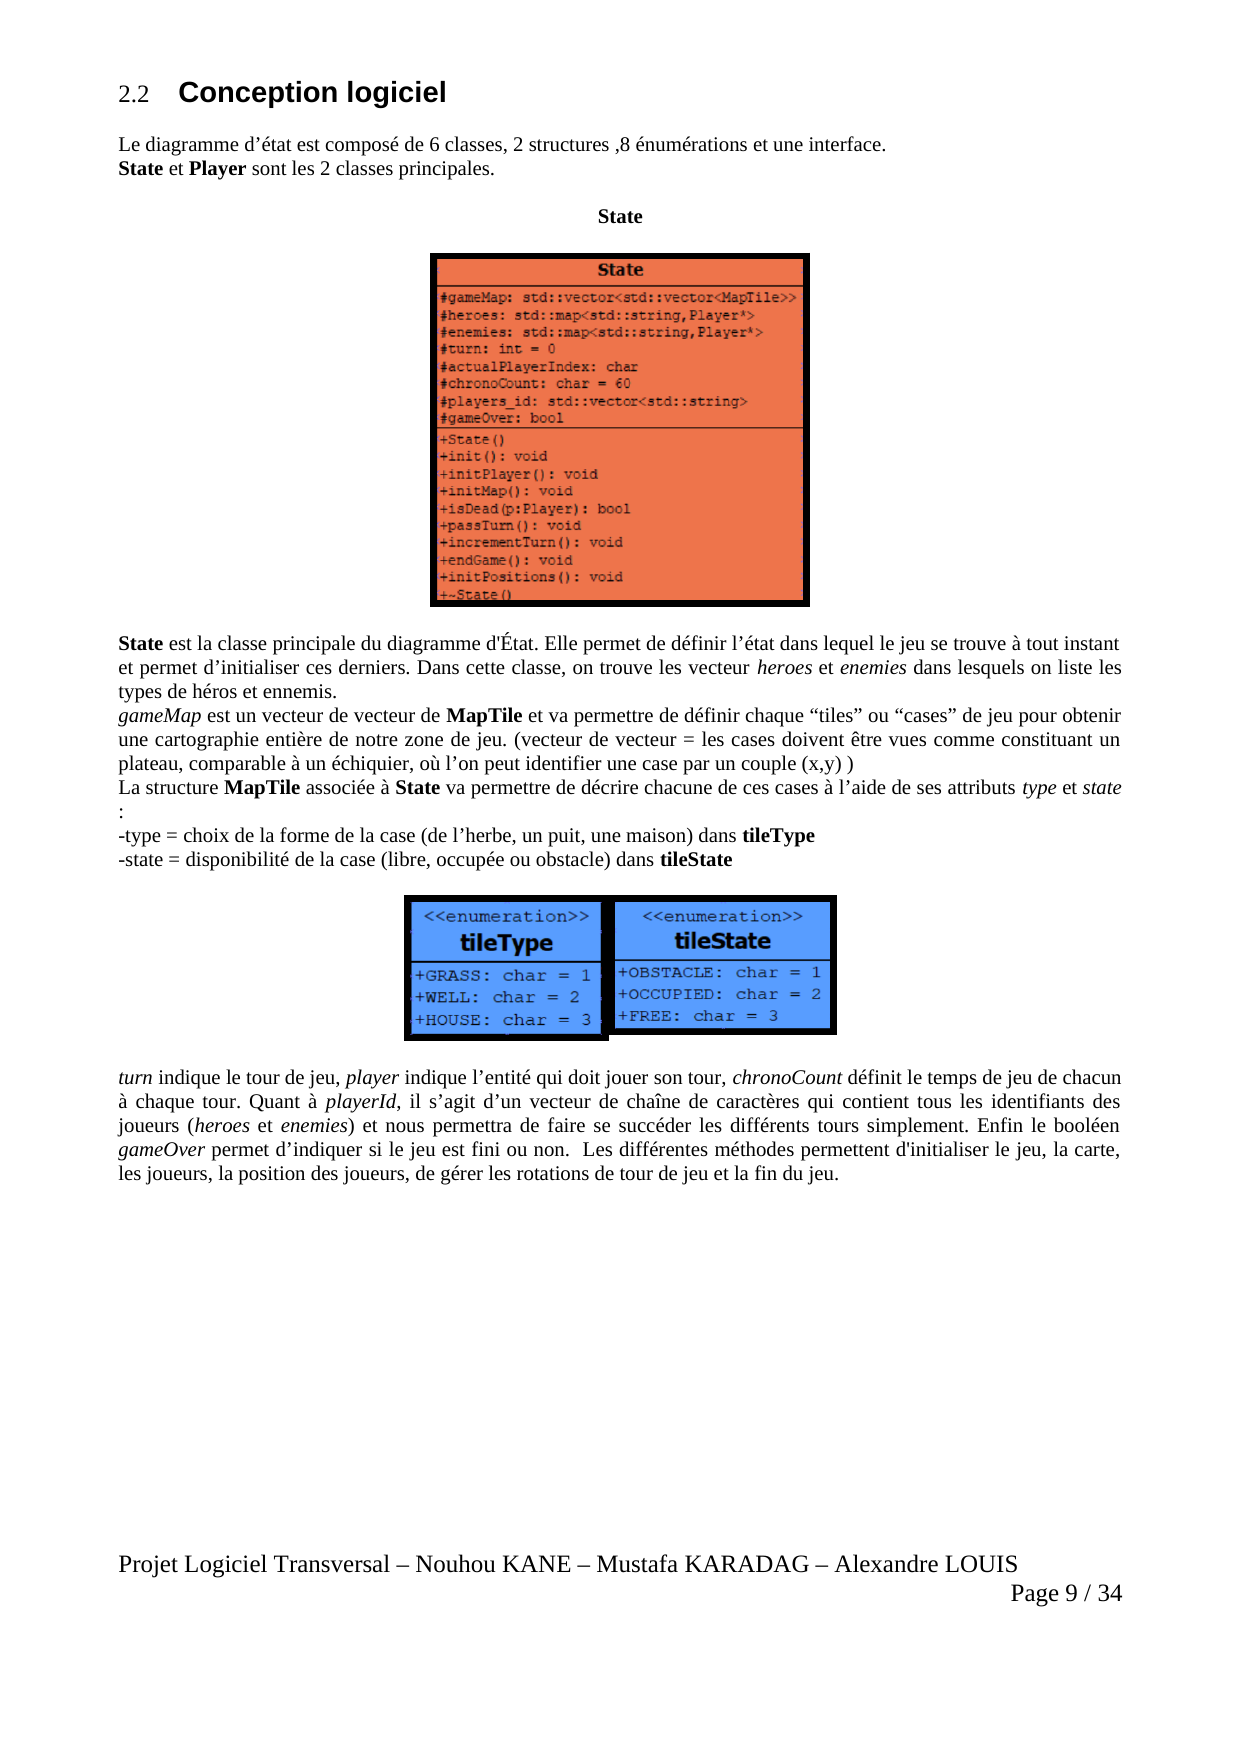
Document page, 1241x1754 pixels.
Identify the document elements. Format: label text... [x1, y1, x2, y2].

text gameMap est un vecteur de vecteur de MapTile et va permettre de définir chaque “tiles” ou “cases” de jeu pour obtenir une cartographie entière de notre zone de jeu. (vecteur de vecteur = les cases doivent être vues comme constituant un plateau, comparable à un échiquier, où l’on peut identifier une case par un couple (x,y) ) [118, 703, 1122, 775]
text turn indique le tour de jeu, player indique l’entité qui doit jouer son tour, chronoCount définit le temps de jeu de chacun à chaque tour. Quant à playerId, il s’agit d’un vecteur de chaîne de caractères qui contient tous les identifiants des joueurs (heroes et enemies) et nous permettra de faire se succéder les différents tours simplement. Enfin le booléen gameOver permet d’indiquer si le jeu est fini ou non. Les différentes méthodes permettent d'initialiser le jeu, la carte, les joueurs, la position des joueurs, de gérer les rotations de tour de jeu et la fin du jeu. [118, 1065, 1122, 1185]
text State [118, 204, 1122, 228]
text State et Player sont les 2 classes principales. [118, 156, 1122, 180]
text State est la classe principale du diagramme d'État. Elle permet de définir l’état dans lequel le jeu se trouve à tout instant et permet d’initialiser ces derniers. Dans cette classe, on trouve les vecteur heroes et enemies dans lesquels on liste les types de héros et ennemis. [118, 631, 1122, 703]
text La structure MapTile associée à State va permettre de décrire chacune de ces cases à l’aide de ses attributs type et state : [118, 775, 1122, 823]
text -state = disponibilité de la case (libre, occupée ou obstacle) dans tileState [118, 847, 1122, 871]
text Le diagramme d’état est composé de 6 classes, 2 structures ,8 énumérations et une interface. [118, 132, 1122, 156]
list Conception logiciel [118, 75, 1122, 108]
text -type = choix de la forme de la case (de l’herbe, un puit, une maison) dans tileType [118, 823, 1122, 847]
